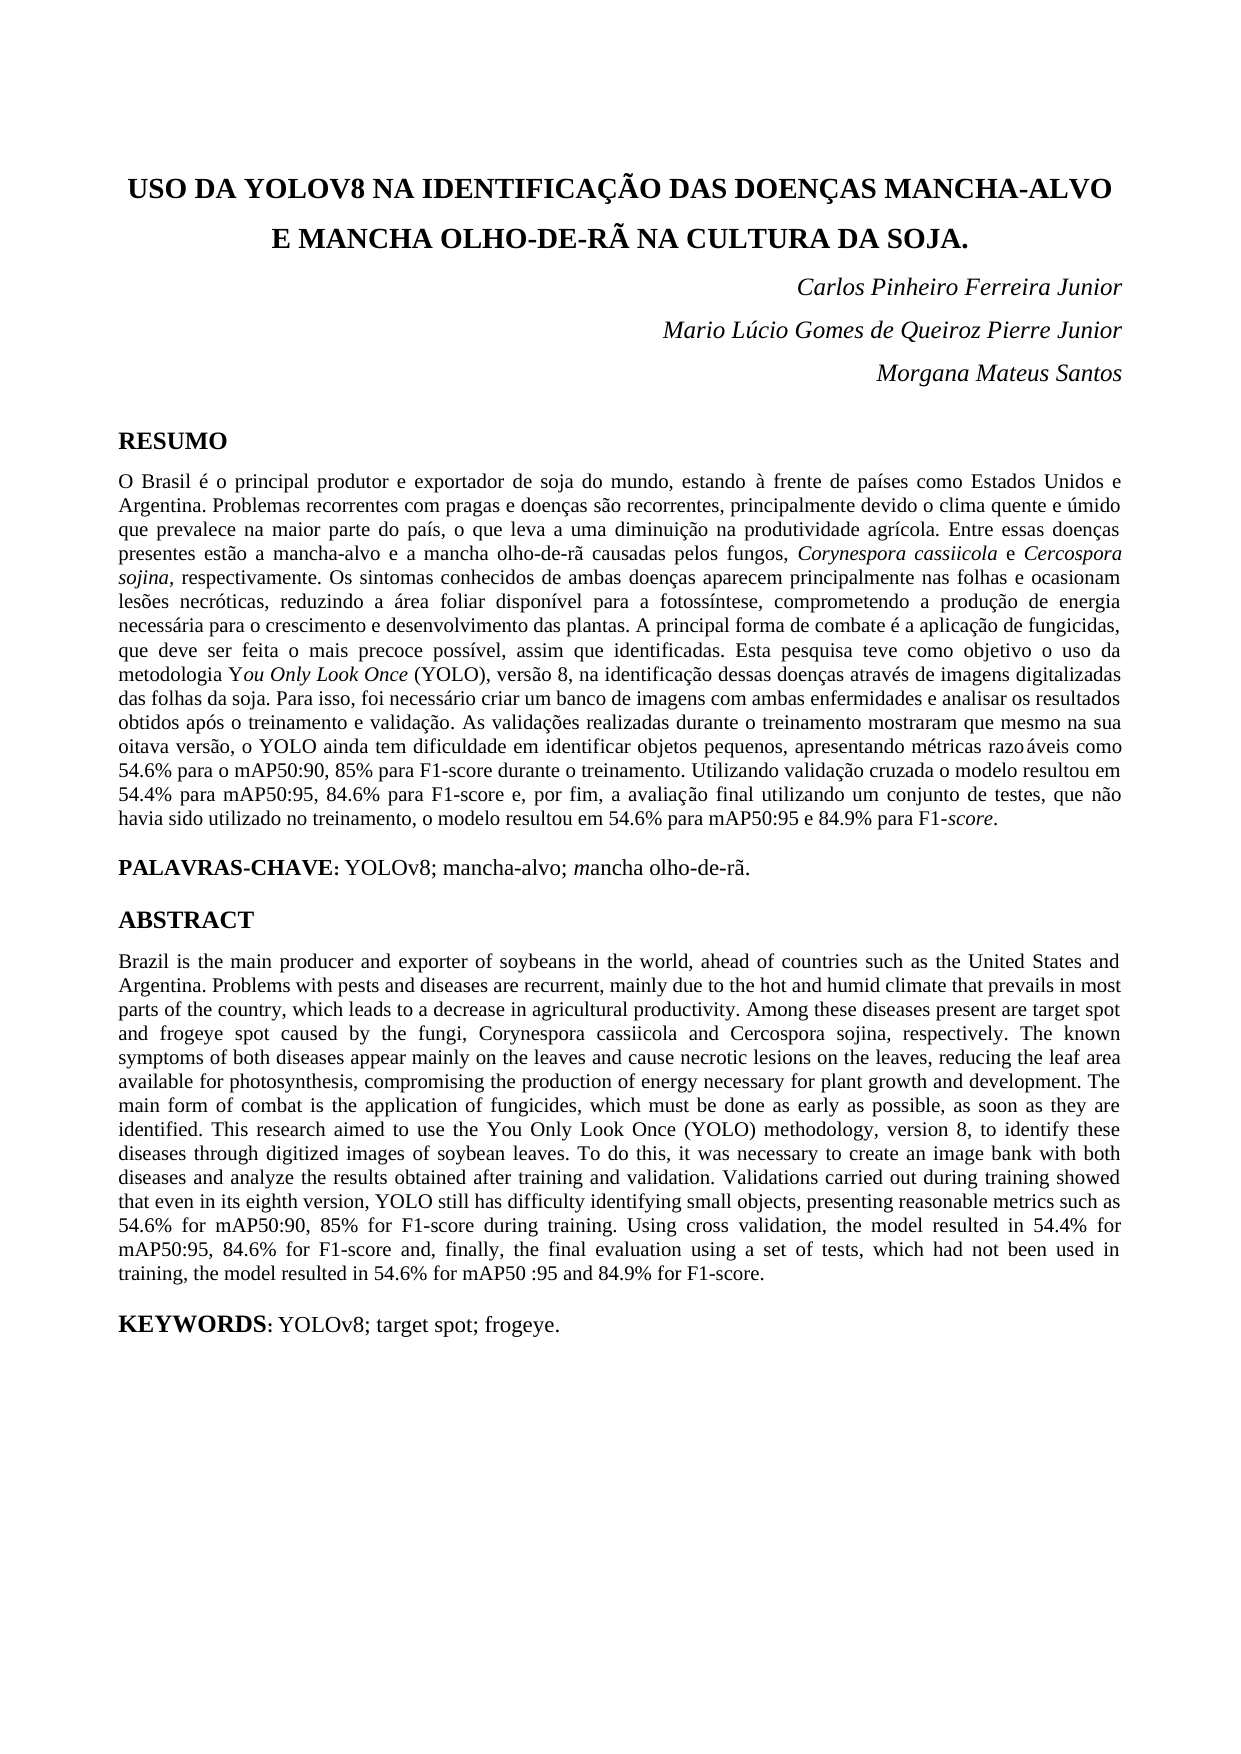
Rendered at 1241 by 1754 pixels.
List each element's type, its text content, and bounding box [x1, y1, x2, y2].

text O Brasil é o principal produtor e exportador de soja do mundo, estando à frente de países como Estados Unidos e Argentina. Problemas recorrentes com pragas e doenças são recorrentes, principalmente devido o clima quente e úmido que prevalece na maior parte do país, o que leva a uma diminuição na produtividade agrícola. Entre essas doenças presentes estão a mancha-alvo e a mancha olho-de-rã causadas pelos fungos, Corynespora cassiicola e Cercospora sojina, respectivamente. Os sintomas conhecidos de ambas doenças aparecem principalmente nas folhas e ocasionam lesões necróticas, reduzindo a área foliar disponível para a fotossíntese, comprometendo a produção de energia necessária para o crescimento e desenvolvimento das plantas. A principal forma de combate é a aplicação de fungicidas, que deve ser feita o mais precoce possível, assim que identificadas. Esta pesquisa teve como objetivo o uso da metodologia You Only Look Once (YOLO), versão 8, na identificação dessas doenças através de imagens digitalizadas das folhas da soja. Para isso, foi necessário criar um banco de imagens com ambas enfermidades e analisar os resultados obtidos após o treinamento e validação. As validações realizadas durante o treinamento mostraram que mesmo na sua oitava versão, o YOLO ainda tem dificuldade em identificar objetos pequenos, apresentando métricas razoáveis como 54.6% para o mAP50:90, 85% para F1-score durante o treinamento. Utilizando validação cruzada o modelo resultou em 54.4% para mAP50:95, 84.6% para F1-score e, por fim, a avaliação final utilizando um conjunto de testes, que não havia sido utilizado no treinamento, o modelo resultou em 54.6% para mAP50:95 e 84.9% para F1-score. [118, 469, 1122, 830]
text Brazil is the main producer and exporter of soybeans in the world, ahead of countries such as the United States and Argentina. Problems with pests and diseases are recurrent, mainly due to the hot and humid climate that prevails in most parts of the country, which leads to a decrease in agricultural productivity. Among these diseases present are target spot and frogeye spot caused by the fungi, Corynespora cassiicola and Cercospora sojina, respectively. The known symptoms of both diseases appear mainly on the leaves and cause necrotic lesions on the leaves, reducing the leaf area available for photosynthesis, compromising the production of energy necessary for plant growth and development. The main form of combat is the application of fungicides, which must be done as early as possible, as soon as they are identified. This research aimed to use the You Only Look Once (YOLO) methodology, version 8, to identify these diseases through digitized images of soybean leaves. To do this, it was necessary to create an image bank with both diseases and analyze the results obtained after training and validation. Validations carried out during training showed that even in its eighth version, YOLO still has difficulty identifying small objects, presenting reasonable metrics such as 54.6% for mAP50:90, 85% for F1-score during training. Using cross validation, the model resulted in 54.4% for mAP50:95, 84.6% for F1-score and, finally, the final evaluation using a set of tests, which had not been used in training, the model resulted in 54.6% for mAP50 :95 and 84.9% for F1-score. [118, 948, 1122, 1285]
text KEYWORDS: YOLOv8; target spot; frogeye. [118, 1309, 1122, 1338]
text Mario Lúcio Gomes de Queiroz Pierre Junior Morgana Mateus Santos [118, 315, 1122, 387]
text PALAVRAS-CHAVE: YOLOv8; mancha-alvo; mancha olho-de-rã. [118, 854, 1122, 880]
text Carlos Pinheiro Ferreira Junior [118, 272, 1122, 300]
title USO DA YOLOV8 NA IDENTIFICAÇÃO DAS DOENÇAS MANCHA-ALVO E MANCHA OLHO-DE-RÃ NA CULTURA DA SOJA. [118, 171, 1122, 255]
text ABSTRACT [118, 905, 1122, 934]
text RESUMO [118, 426, 1122, 455]
